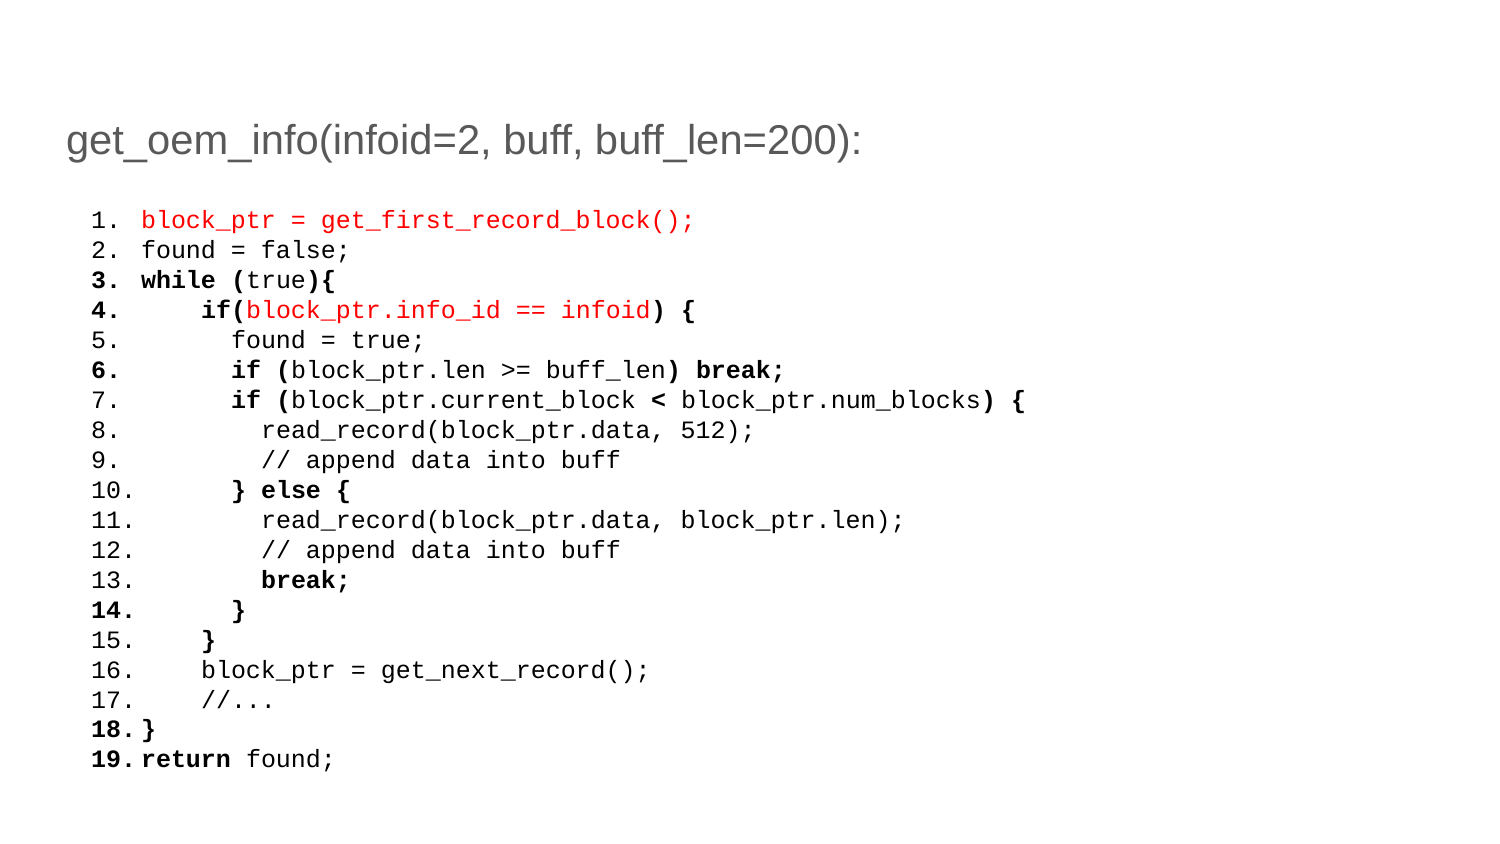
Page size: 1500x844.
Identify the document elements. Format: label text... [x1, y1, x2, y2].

title get_oem_info(infoid=2, buff, buff_len=200): [51, 72, 1449, 167]
list block_ptr = get_first_record_block(); found = false; while (true){ if(block_ptr.info_id == infoid) { found = true; if (block_ptr.len >= buff_len) break; if (block_ptr.current_block < block_ptr.num_blocks) { read_record(block_ptr.data, 512); // append data into buff } else { read_record(block_ptr.data, block_ptr.len); // append data into buff break; } } block_ptr = get_next_record(); //... } return found; [51, 189, 1449, 750]
